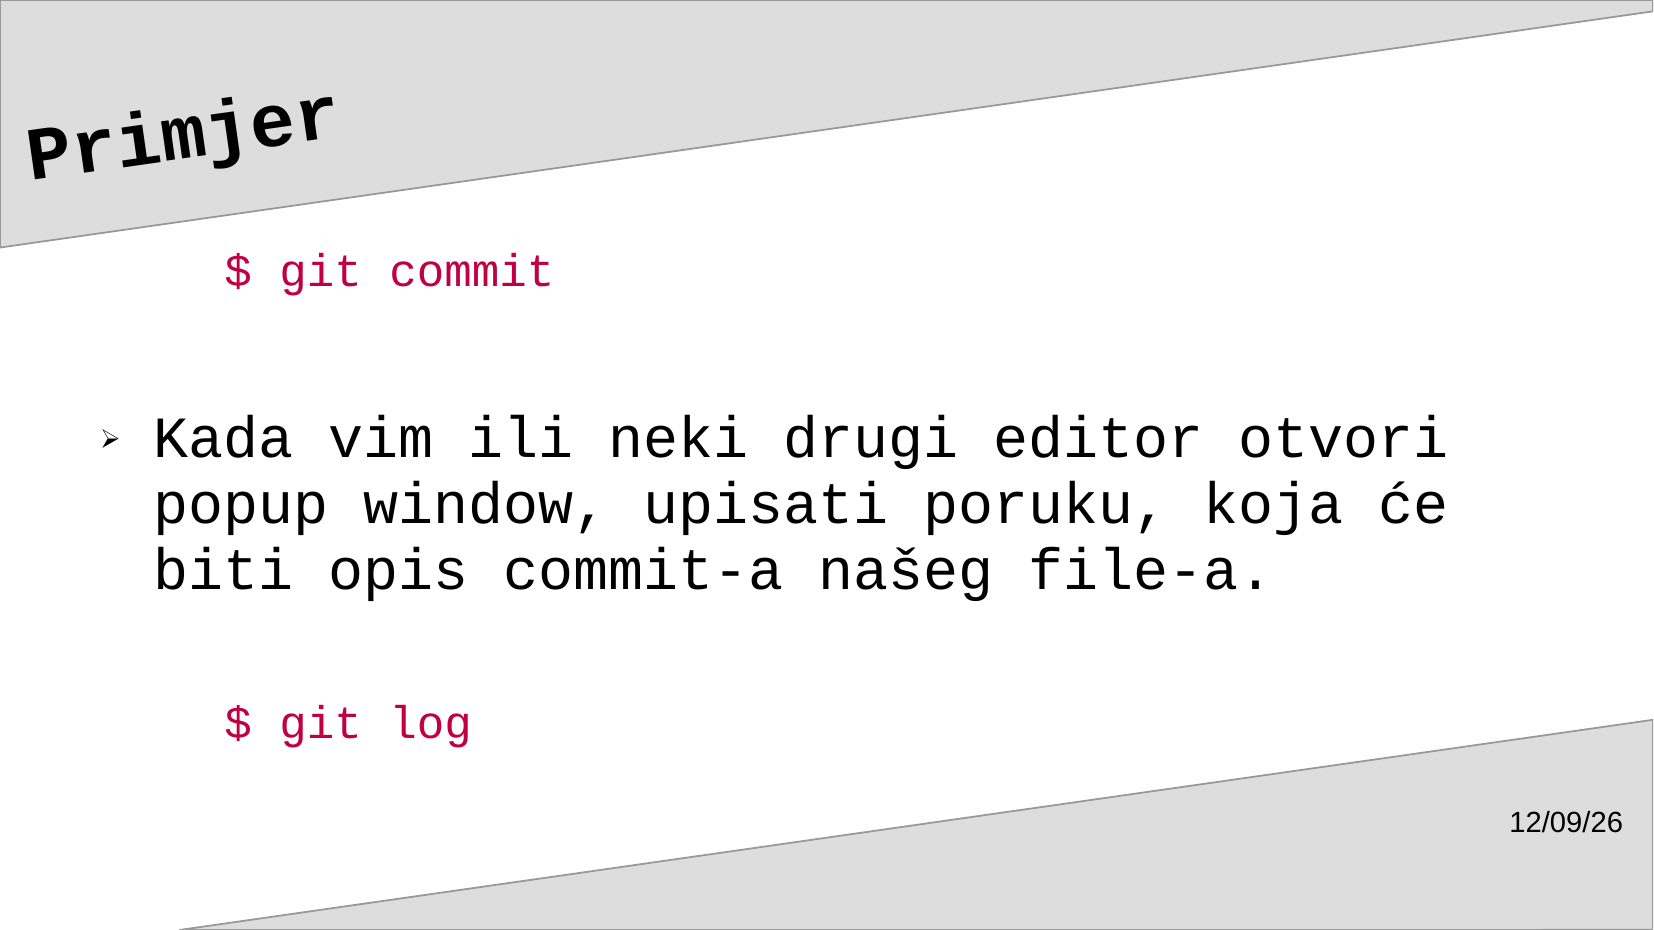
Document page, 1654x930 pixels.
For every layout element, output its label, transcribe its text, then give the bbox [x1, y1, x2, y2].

list $ git commit Kada vim ili neki drugi editor otvori popup window, upisati poruku, koja će biti opis commit-a našeg file-a. $ git log [82, 248, 1538, 788]
title Primjer [16, 0, 1501, 239]
